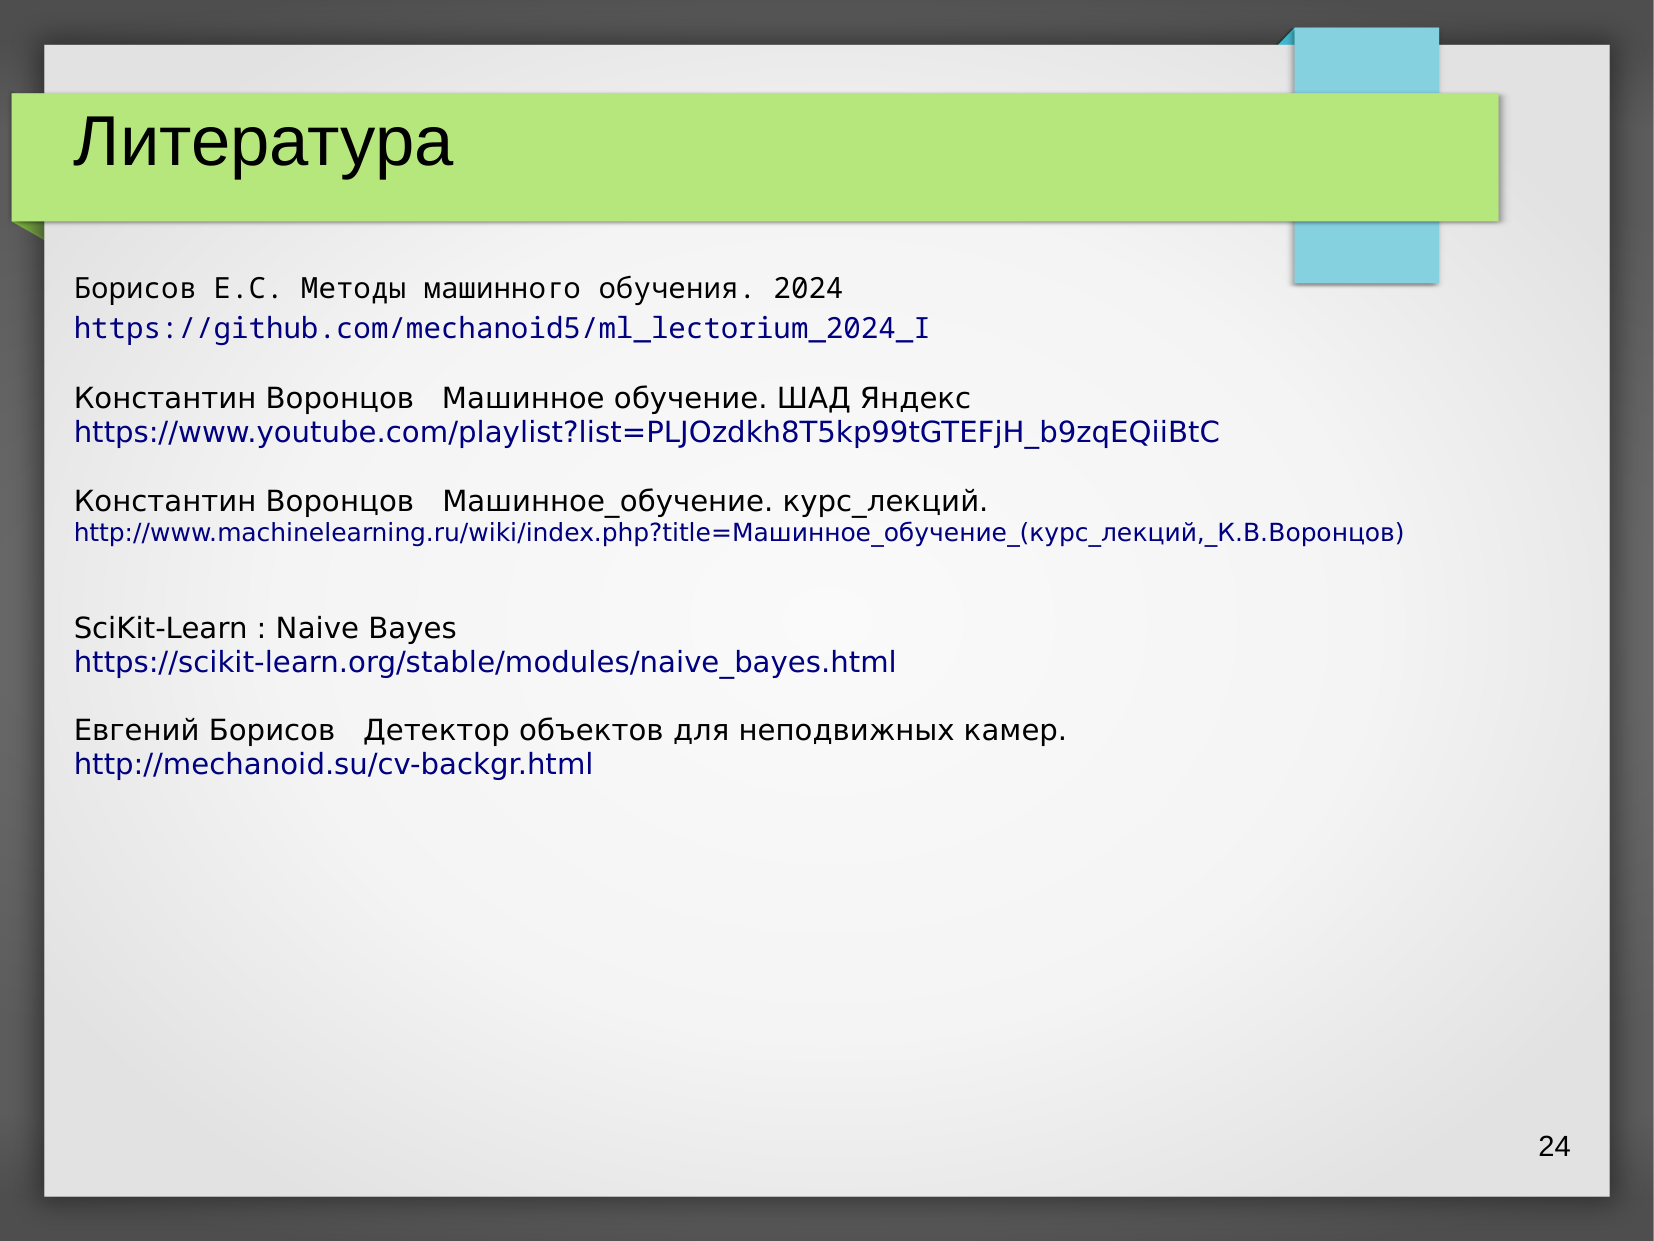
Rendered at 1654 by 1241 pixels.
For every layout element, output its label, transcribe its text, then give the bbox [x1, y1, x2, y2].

text_box Борисов Е.С. Методы машинного обучения. 2024 https://github.com/mechanoid5/ml_lectorium_2024_I Константин Воронцов Машинное обучение. ШАД Яндексhttps://www.youtube.com/playlist?list=PLJOzdkh8T5kp99tGTEFjH_b9zqEQiiBtC Константин Воронцов Машинное_обучение. курс_лекций. http://www.machinelearning.ru/wiki/index.php?title=Машинное_обучение_(курс_лекций,_К.В.Воронцов) SciKit-Learn : Naive Bayes https://scikit-learn.org/stable/modules/naive_bayes.html Евгений Борисов Детектор объектов для неподвижных камер. http://mechanoid.su/cv-backgr.html [59, 259, 1595, 882]
picture [0, 0, 1654, 1241]
text_box Литература [59, 94, 1004, 189]
